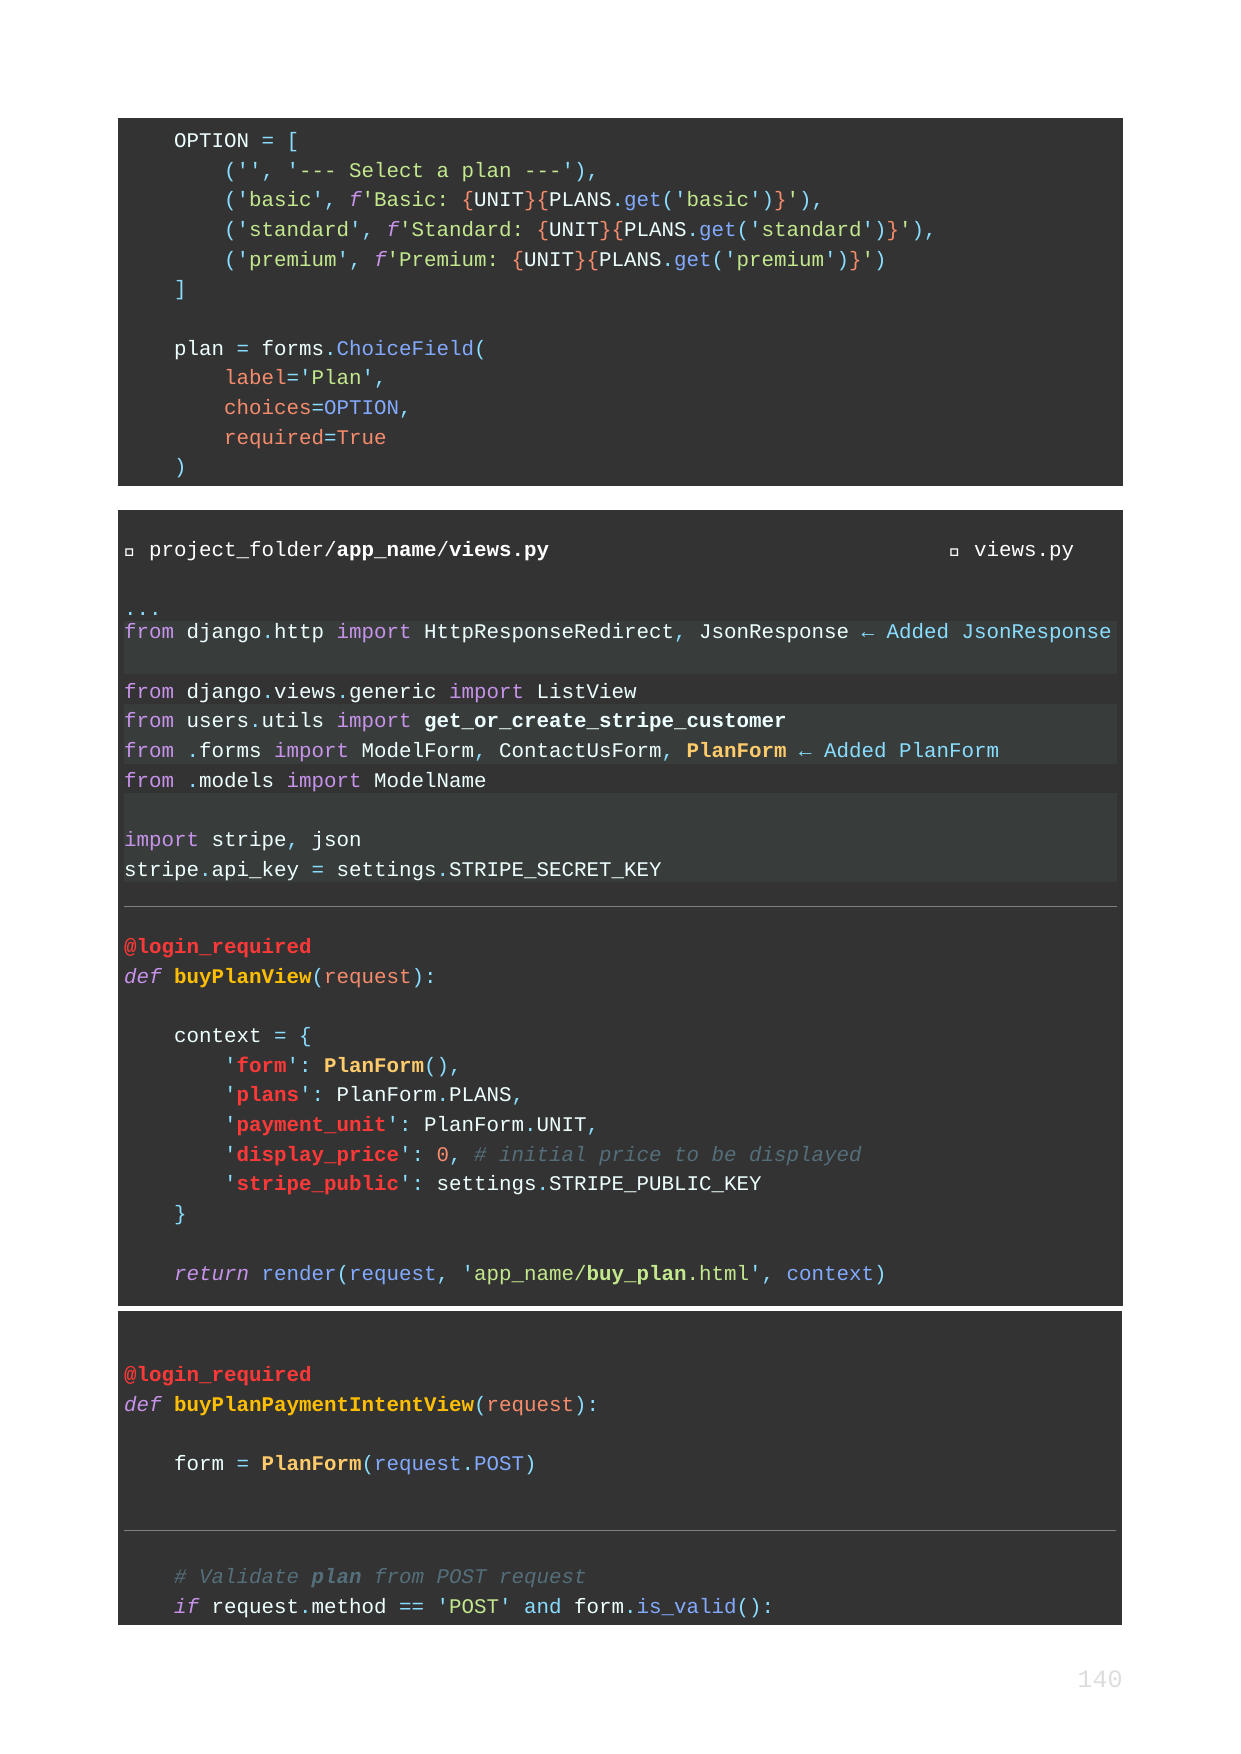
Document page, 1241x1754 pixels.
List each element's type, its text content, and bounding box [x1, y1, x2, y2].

table_cell OPTION = [ ('', '--- Select a plan ---'), ('basic', f'Basic: {UNIT}{PLANS.get('basic')}'), ('standard', f'Standard: {UNIT}{PLANS.get('standard')}'), ('premium', f'Premium: {UNIT}{PLANS.get('premium')}') ] plan = forms.ChoiceField( label='Plan', choices=OPTION, required=True ) [118, 118, 1123, 486]
table_header 📝 project_folder/app_name/views.py 🐍 views.py [118, 510, 1123, 592]
table_header @login_required def buyPlanPaymentIntentView(request): form = PlanForm(request.POST) # Validate plan from POST request if request.method == 'POST' and form.is_valid(): [118, 1311, 1122, 1625]
table_cell ... from django.http import HttpResponseRedirect, JsonResponse ← Added JsonResponse from django.views.generic import ListView from users.utils import get_or_create_stripe_customer from .forms import ModelForm, ContactUsForm, PlanForm ← Added PlanForm from .models import ModelName import stripe, json stripe.api_key = settings.STRIPE_SECRET_KEY @login_required def buyPlanView(request): context = { 'form': PlanForm(), 'plans': PlanForm.PLANS, 'payment_unit': PlanForm.UNIT, 'display_price': 0, # initial price to be displayed 'stripe_public': settings.STRIPE_PUBLIC_KEY } return render(request, 'app_name/buy_plan.html', context) [118, 592, 1123, 1306]
